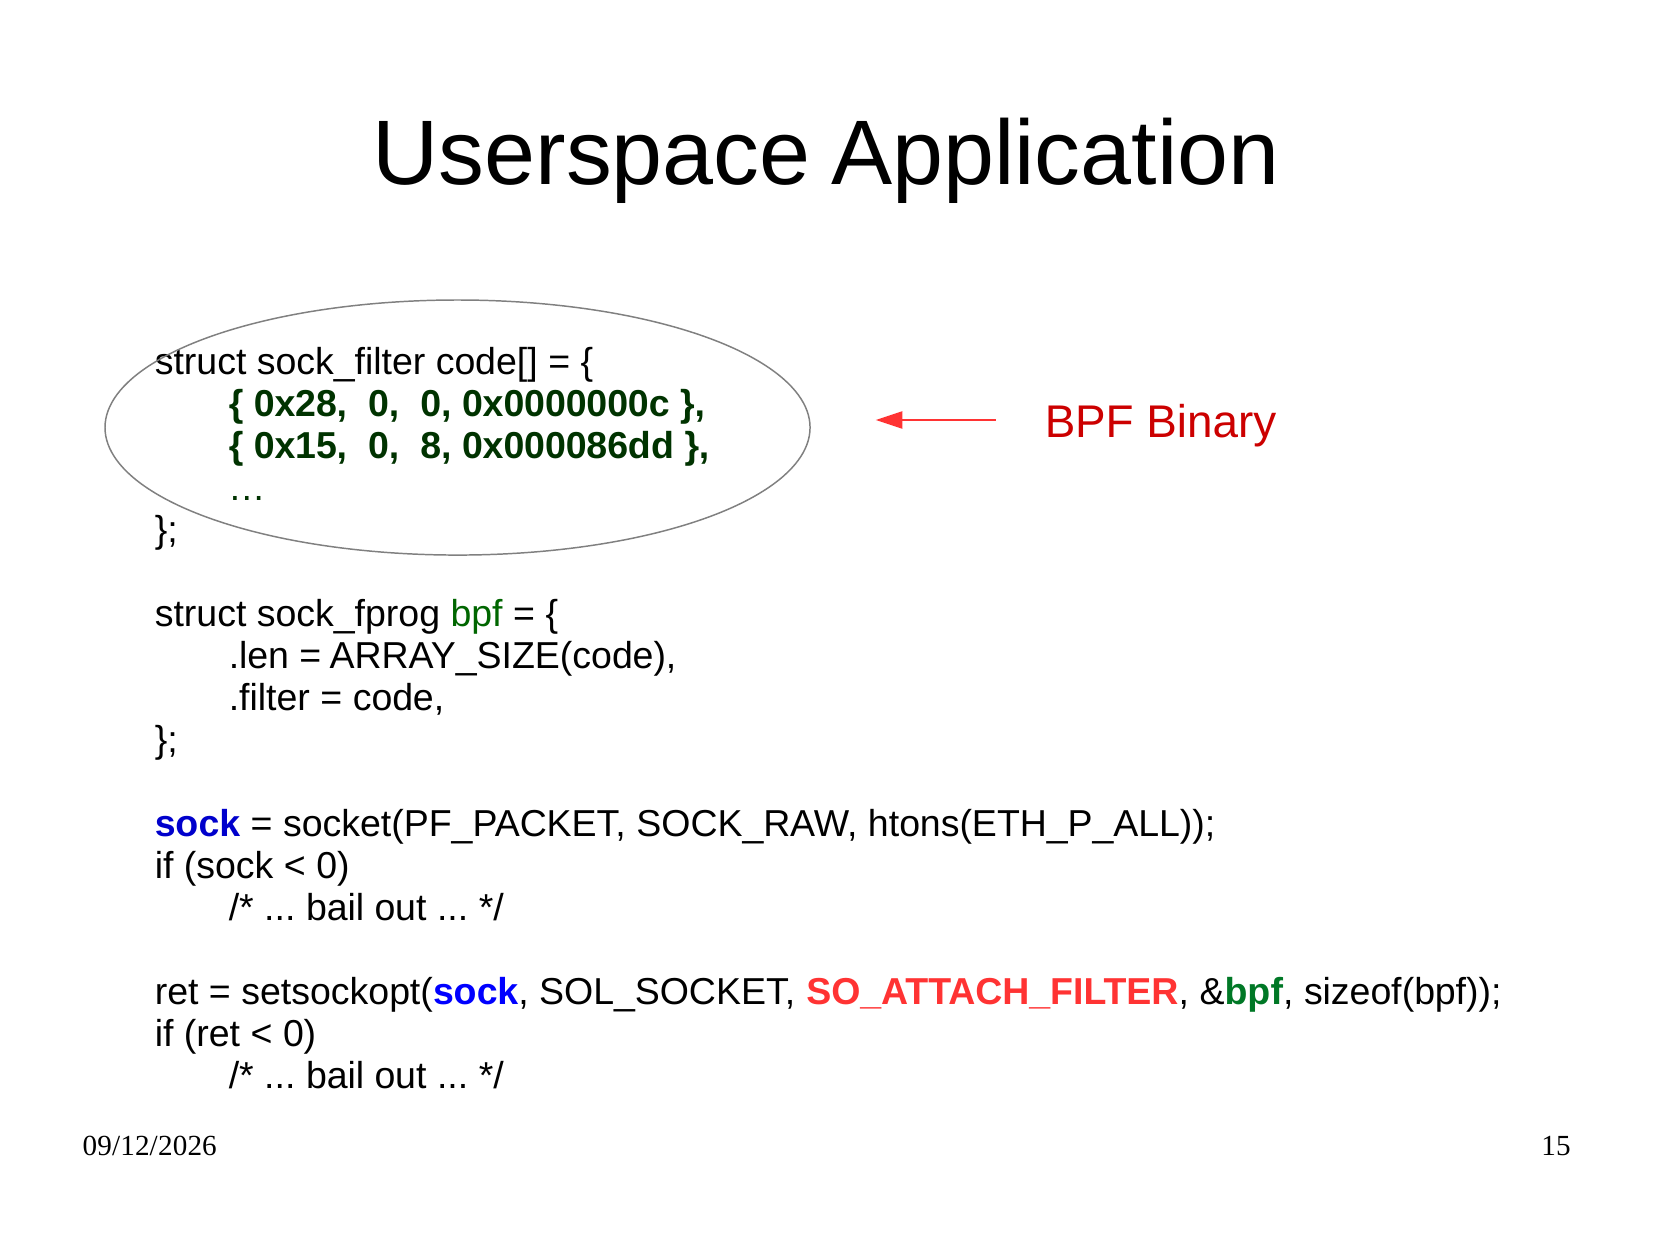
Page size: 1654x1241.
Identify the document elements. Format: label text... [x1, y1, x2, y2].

title Userspace Application [82, 49, 1571, 257]
text_box struct sock_filter code[] = { { 0x28, 0, 0, 0x0000000c }, { 0x15, 0, 8, 0x000086dd }, … }; struct sock_fprog bpf = { .len = ARRAY_SIZE(code), .filter = code, }; sock = socket(PF_PACKET, SOCK_RAW, htons(ETH_P_ALL)); if (sock < 0) /* ... bail out ... */ ret = setsockopt(sock, SOL_SOCKET, SO_ATTACH_FILTER, &bpf, sizeof(bpf)); if (ret < 0) /* ... bail out ... */ [140, 333, 809, 554]
text_box struct sock_filter code[] = { { 0x28, 0, 0, 0x0000000c }, { 0x15, 0, 8, 0x000086dd }, … }; struct sock_fprog bpf = { .len = ARRAY_SIZE(code), .filter = code, }; sock = socket(PF_PACKET, SOCK_RAW, htons(ETH_P_ALL)); if (sock < 0) /* ... bail out ... */ ret = setsockopt(sock, SOL_SOCKET, SO_ATTACH_FILTER, &bpf, sizeof(bpf)); if (ret < 0) /* ... bail out ... */ [140, 333, 1546, 1111]
text_box BPF Binary [1018, 388, 1304, 456]
